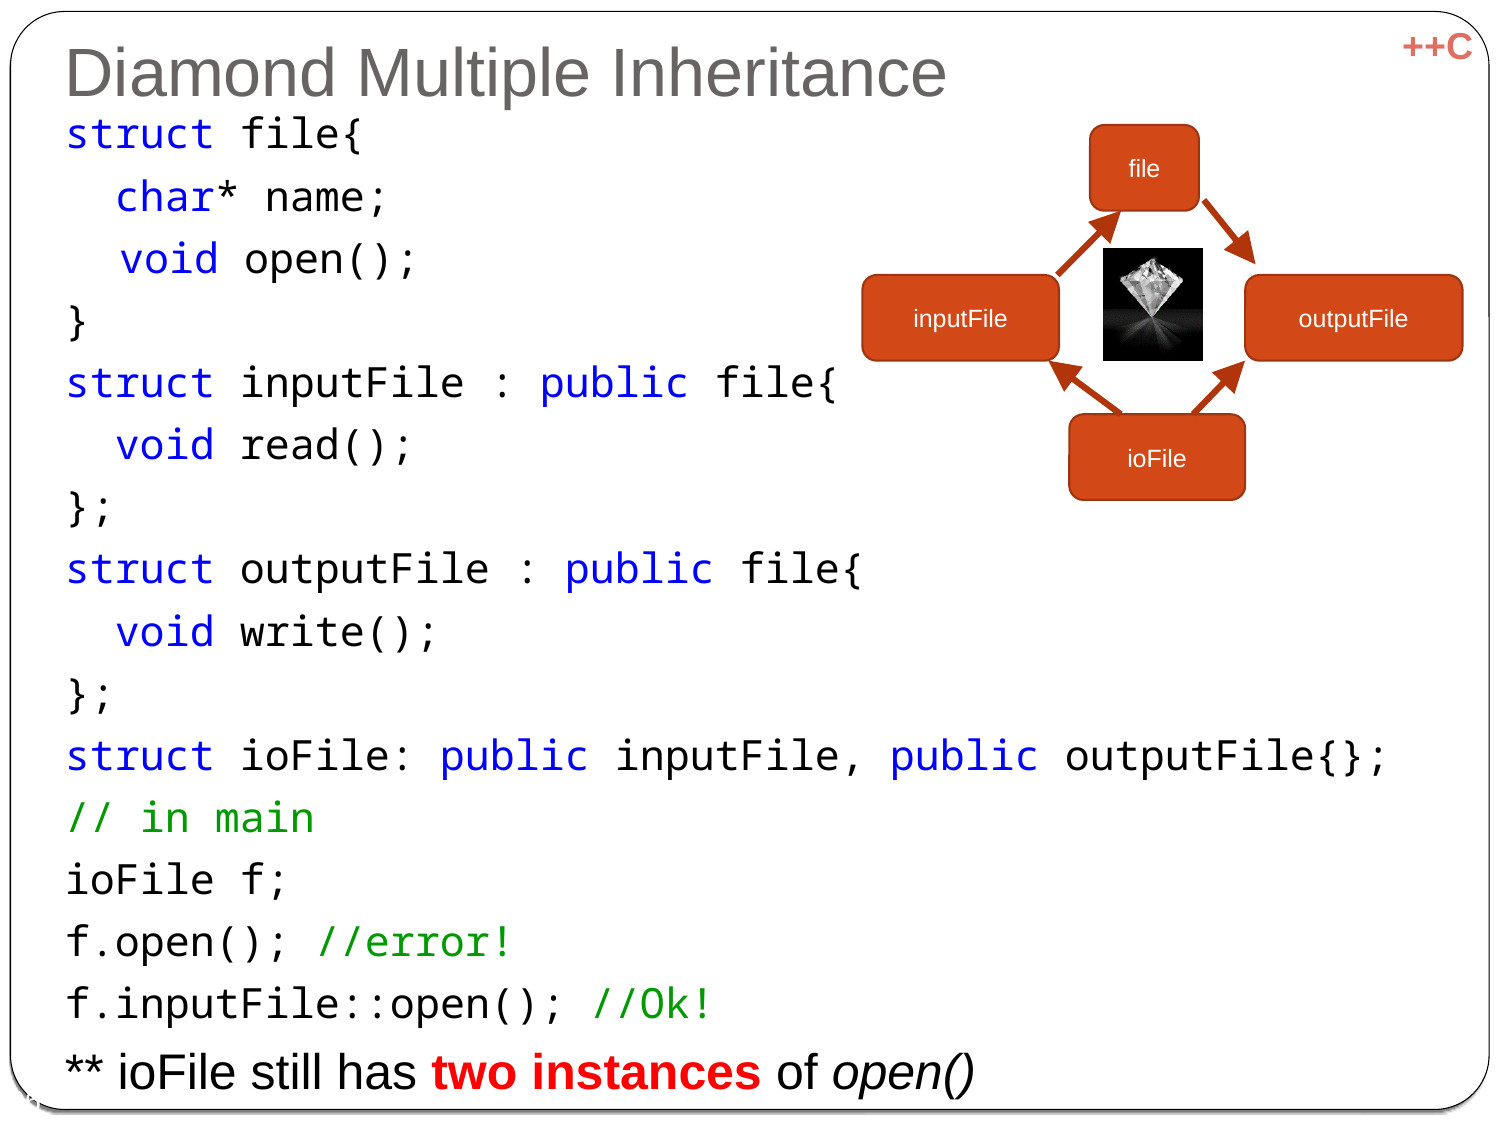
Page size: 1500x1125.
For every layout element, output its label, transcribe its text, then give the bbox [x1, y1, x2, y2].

picture [1103, 248, 1203, 361]
title Diamond Multiple Inheritance [50, 20, 1450, 99]
text_box inputFile [862, 274, 1059, 361]
slide_number [0, 1074, 50, 1125]
text_box outputFile [1245, 274, 1463, 361]
list struct file{ char* name; void open(); } struct inputFile : public file{ void read(); }; struct outputFile : public file{ void write(); }; struct ioFile: public inputFile, public outputFile{}; // in main ioFile f; f.open(); //error! f.inputFile::open(); //Ok! ** ioFile still has two instances of open() [50, 99, 1450, 1000]
text_box file [1089, 124, 1199, 211]
text_box ioFile [1069, 414, 1246, 500]
